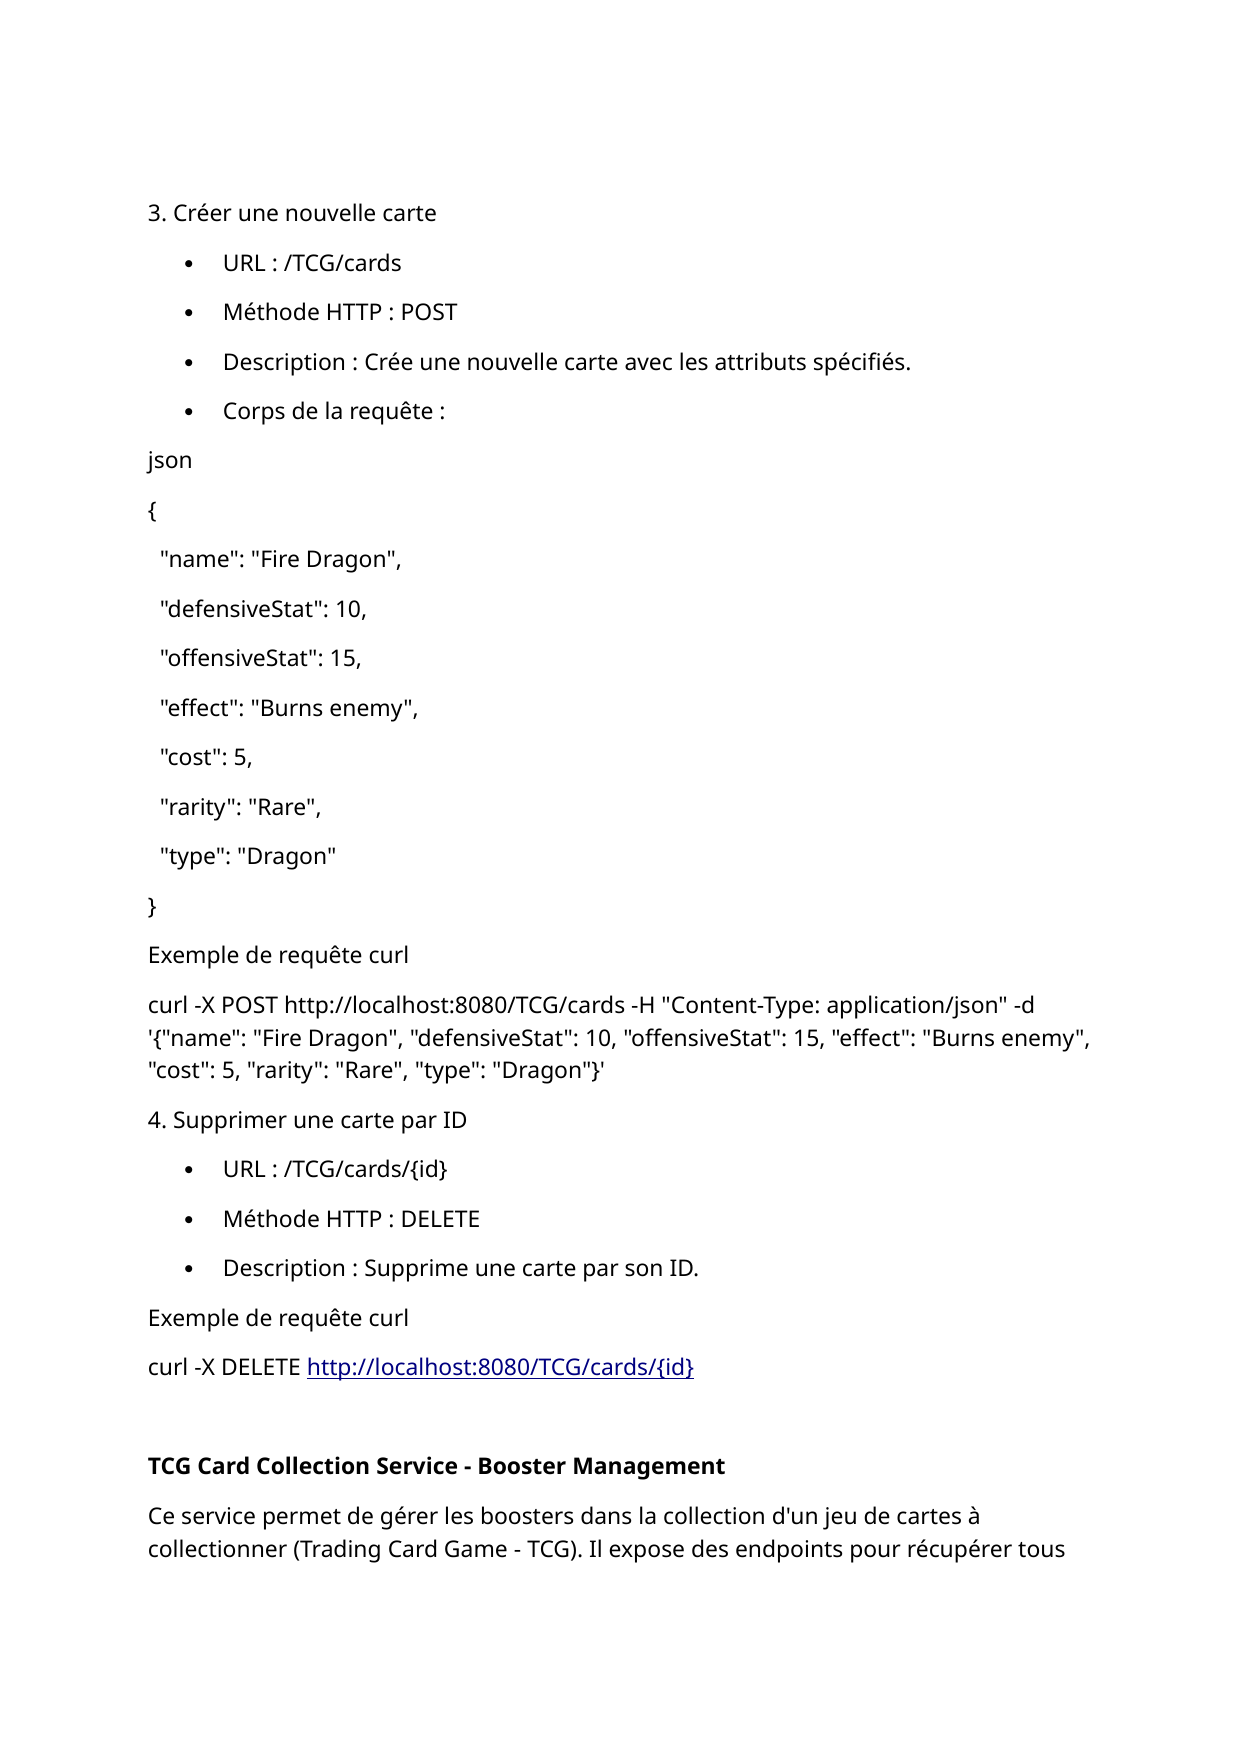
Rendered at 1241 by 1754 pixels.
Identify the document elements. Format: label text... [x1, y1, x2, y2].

text curl -X DELETE http://localhost:8080/TCG/cards/{id} [148, 1351, 1093, 1382]
text Exemple de requête curl [148, 939, 1093, 971]
text 4. Supprimer une carte par ID [148, 1104, 1093, 1135]
list Méthode HTTP : DELETE [185, 1203, 1093, 1234]
list Corps de la requête : [185, 395, 1093, 426]
list Description : Supprime une carte par son ID. [185, 1252, 1093, 1283]
list Description : Crée une nouvelle carte avec les attributs spécifiés. [185, 346, 1093, 377]
text Ce service permet de gérer les boosters dans la collection d'un jeu de cartes à collectionner (Trading Card Game - TCG). Il expose des endpoints pour récupérer tous [148, 1500, 1093, 1564]
text "rarity": "Rare", [148, 791, 1093, 822]
text TCG Card Collection Service - Booster Management [148, 1450, 1093, 1481]
text "cost": 5, [148, 741, 1093, 773]
text Exemple de requête curl [148, 1302, 1093, 1333]
text "type": "Dragon" [148, 840, 1093, 872]
list URL : /TCG/cards/{id} [185, 1153, 1093, 1184]
text { [148, 494, 1093, 525]
text "offensiveStat": 15, [148, 642, 1093, 674]
text curl -X POST http://localhost:8080/TCG/cards -H "Content-Type: application/json" -d '{"name": "Fire Dragon", "defensiveStat": 10, "offensiveStat": 15, "effect": "Burns enemy", "cost": 5, "rarity": "Rare", "type": "Dragon"}' [148, 989, 1093, 1086]
text "name": "Fire Dragon", [148, 543, 1093, 575]
text "effect": "Burns enemy", [148, 692, 1093, 723]
text "defensiveStat": 10, [148, 593, 1093, 624]
text } [148, 890, 1093, 921]
text json [148, 444, 1093, 476]
list Méthode HTTP : POST [185, 296, 1093, 327]
text 3. Créer une nouvelle carte [148, 197, 1093, 228]
list URL : /TCG/cards [185, 247, 1093, 278]
